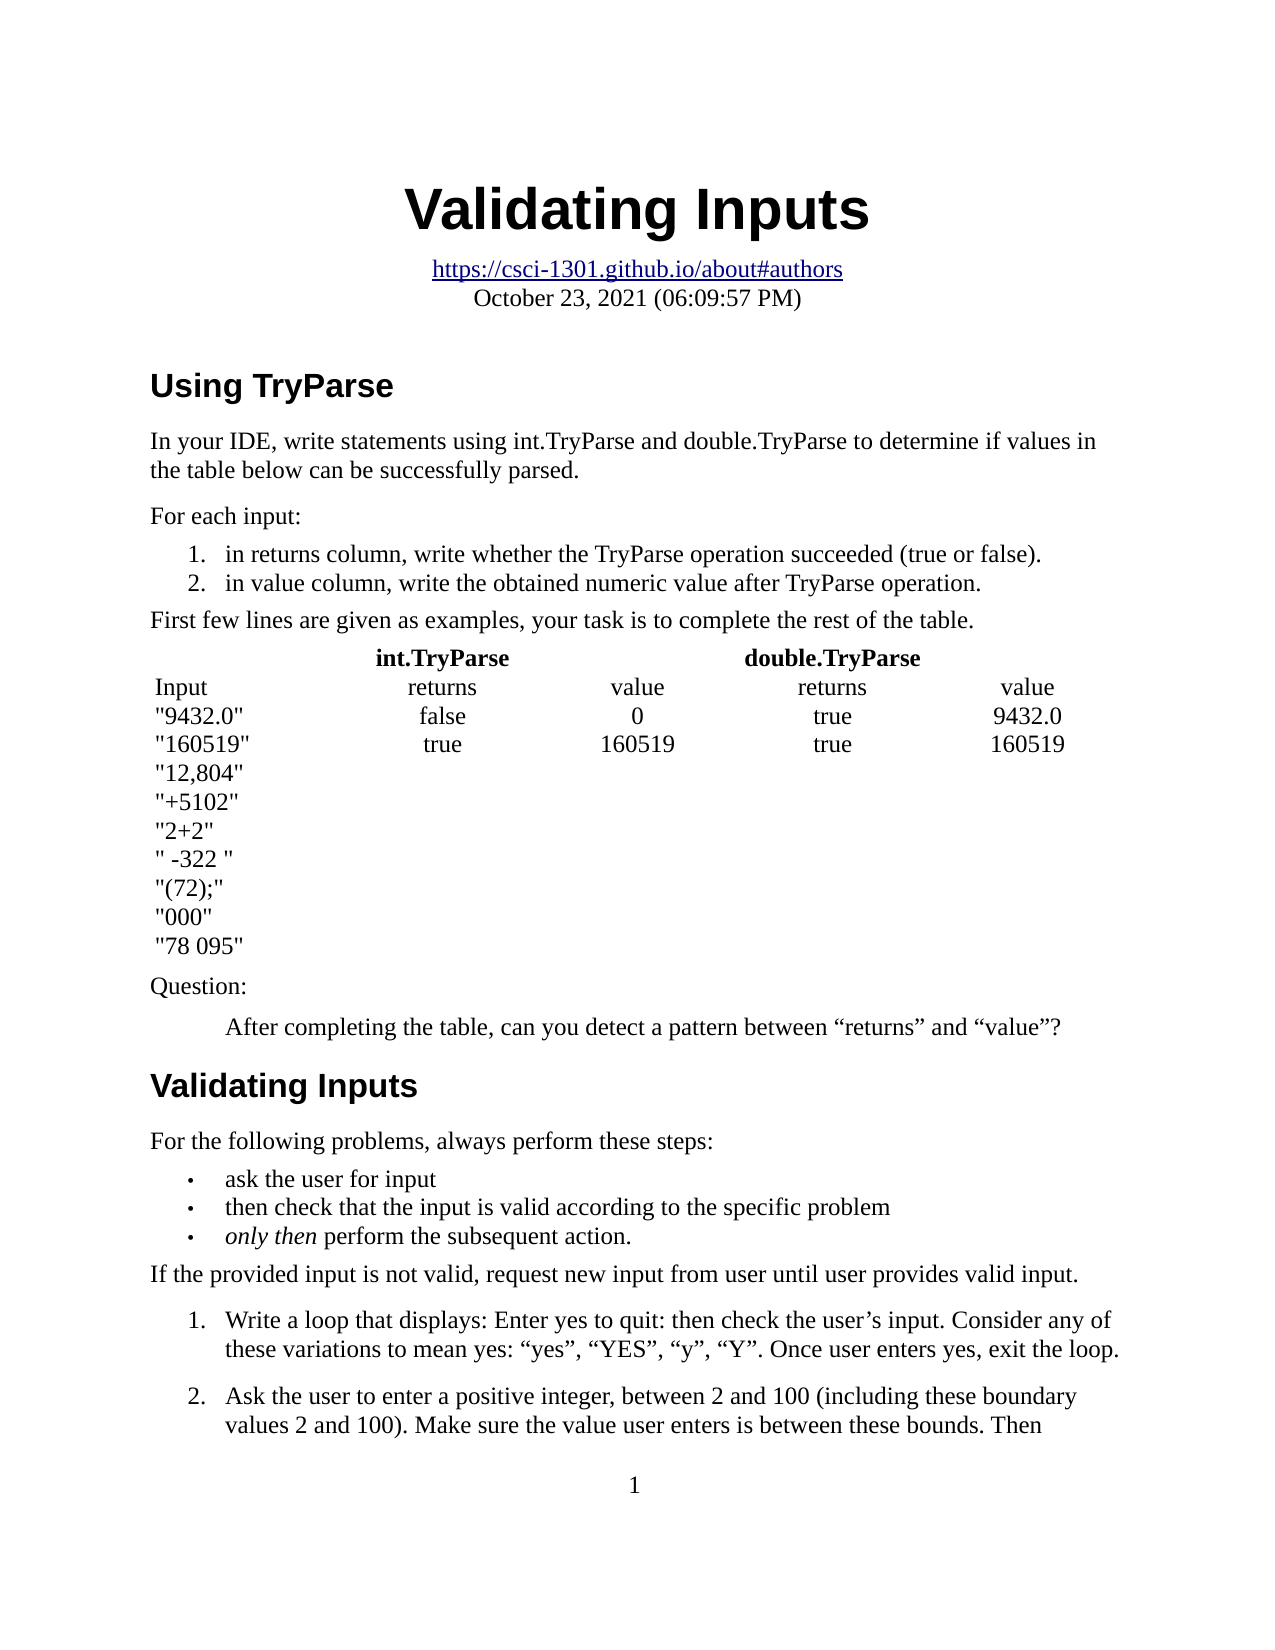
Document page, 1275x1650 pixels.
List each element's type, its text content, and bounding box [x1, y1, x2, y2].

subtitle Validating Inputs [150, 1066, 1125, 1104]
table_cell returns [735, 672, 930, 701]
table_cell "000" [150, 902, 345, 931]
table_cell [735, 873, 930, 902]
title Validating Inputs [150, 175, 1125, 242]
table_header [930, 643, 1125, 672]
table_cell returns [345, 672, 540, 701]
table_cell [345, 787, 540, 816]
table_cell [930, 787, 1125, 816]
table_cell [735, 902, 930, 931]
text In your IDE, write statements using int.TryParse and double.TryParse to determine if values in the table below can be successfully parsed. [150, 426, 1125, 483]
table_cell [735, 845, 930, 873]
text First few lines are given as examples, your task is to complete the rest of the table. [150, 606, 1125, 634]
table_cell [540, 787, 735, 816]
text https://csci-1301.github.io/about#authors [150, 254, 1125, 283]
table_cell 160519 [540, 730, 735, 758]
table_cell [345, 902, 540, 931]
table_cell [345, 845, 540, 873]
table_header int.TryParse [345, 643, 540, 672]
table_cell [540, 873, 735, 902]
table_cell true [735, 701, 930, 729]
text After completing the table, can you detect a pattern between “returns” and “value”? [225, 1012, 1125, 1041]
table_cell "9432.0" [150, 701, 345, 729]
list only then perform the subsequent action. [187, 1221, 1125, 1250]
text October 23, 2021 (06:09:57 PM) [150, 283, 1125, 312]
list then check that the input is valid according to the specific problem [187, 1192, 1125, 1221]
table_cell [540, 816, 735, 844]
table_header double.TryParse [735, 643, 930, 672]
table_cell [735, 787, 930, 816]
table_cell [540, 845, 735, 873]
table_cell [735, 758, 930, 787]
table_cell "(72);" [150, 873, 345, 902]
table_cell [345, 816, 540, 844]
text For the following problems, always perform these steps: [150, 1126, 1125, 1155]
table_cell [930, 873, 1125, 902]
table_cell true [735, 730, 930, 758]
list ask the user for input [187, 1164, 1125, 1192]
table_cell "160519" [150, 730, 345, 758]
table_cell value [930, 672, 1125, 701]
text Question: [150, 971, 1125, 1000]
table_header [540, 643, 735, 672]
table_cell [735, 816, 930, 844]
table_cell [930, 816, 1125, 844]
table_cell [540, 758, 735, 787]
text If the provided input is not valid, request new input from user until user provides valid input. [150, 1259, 1125, 1288]
list in returns column, write whether the TryParse operation succeeded (true or false). [187, 539, 1125, 568]
table_cell [930, 902, 1125, 931]
table_cell "12,804" [150, 758, 345, 787]
table_cell [930, 758, 1125, 787]
table_cell "+5102" [150, 787, 345, 816]
table_cell "2+2" [150, 816, 345, 844]
text For each input: [150, 501, 1125, 530]
table_cell 160519 [930, 730, 1125, 758]
table_cell " -322 " [150, 845, 345, 873]
table_cell [345, 873, 540, 902]
table_cell [345, 931, 540, 959]
table_header [150, 643, 345, 672]
list in value column, write the obtained numeric value after TryParse operation. [187, 568, 1125, 597]
table_cell value [540, 672, 735, 701]
table_cell 0 [540, 701, 735, 729]
list Write a loop that displays: Enter yes to quit: then check the user’s input. Consider any of these variations to mean yes: “yes”, “YES”, “y”, “Y”. Once user enters yes, exit the loop. [187, 1306, 1125, 1363]
table_cell [735, 931, 930, 959]
table_cell [540, 931, 735, 959]
list Ask the user to enter a positive integer, between 2 and 100 (including these boundary values 2 and 100). Make sure the value user enters is between these bounds. Then [187, 1381, 1125, 1438]
table_cell [930, 931, 1125, 959]
subtitle Using TryParse [150, 366, 1125, 404]
table_cell "78 095" [150, 931, 345, 959]
table_cell true [345, 730, 540, 758]
table_cell Input [150, 672, 345, 701]
table_cell [540, 902, 735, 931]
table_cell 9432.0 [930, 701, 1125, 729]
table_cell [930, 845, 1125, 873]
table_cell [345, 758, 540, 787]
table_cell false [345, 701, 540, 729]
